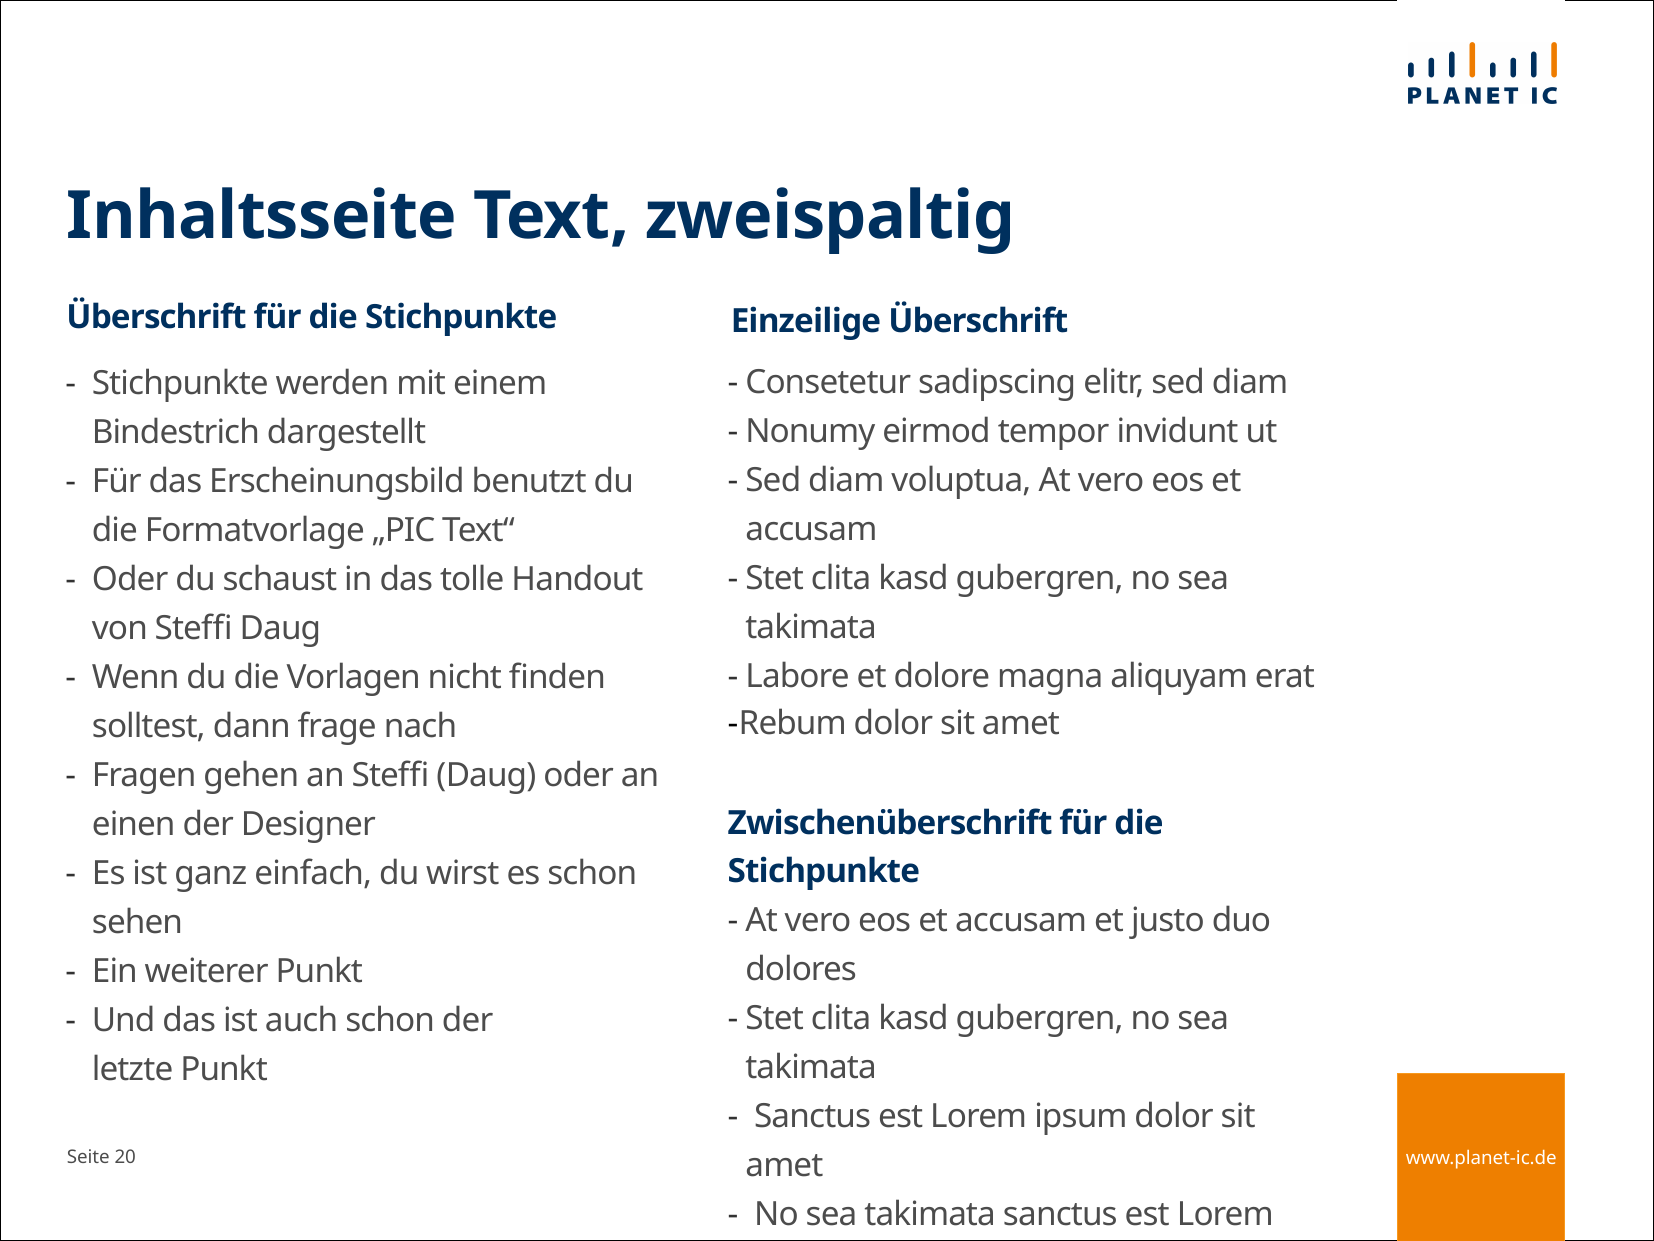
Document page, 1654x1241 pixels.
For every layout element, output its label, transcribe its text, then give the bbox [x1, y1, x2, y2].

picture [1408, 42, 1557, 104]
text_box Einzeilige Überschrift [730, 288, 1331, 328]
text_box Überschrift für die Stichpunkte [66, 288, 669, 339]
text_box Stichpunkte werden mit einem Bindestrich dargestellt Für das Erscheinungsbild benutzt du die Formatvorlage „PIC Text“ Oder du schaust in das tolle Handout von Steffi Daug Wenn du die Vorlagen nicht finden solltest, dann frage nach Fragen gehen an Steffi (Daug) oder an einen der Designer Es ist ganz einfach, du wirst es schon sehen Ein weiterer Punkt Und das ist auch schon der letzte Punkt [65, 354, 672, 988]
text_box Consetetur sadipscing elitr, sed diam Nonumy eirmod tempor invidunt ut Sed diam voluptua, At vero eos et accusam Stet clita kasd gubergren, no sea takimata Labore et dolore magna aliquyam erat Rebum dolor sit amet Zwischenüberschrift für die Stichpunkte At vero eos et accusam et justo duo dolores Stet clita kasd gubergren, no sea takimata Sanctus est Lorem ipsum dolor sit amet No sea takimata sanctus est Lorem ipsumen Quis nostrud exerci tation ullamcosuscipit No sea takimata [727, 353, 1330, 991]
text_box Inhaltsseite Text, zweispaltig [66, 166, 1332, 231]
